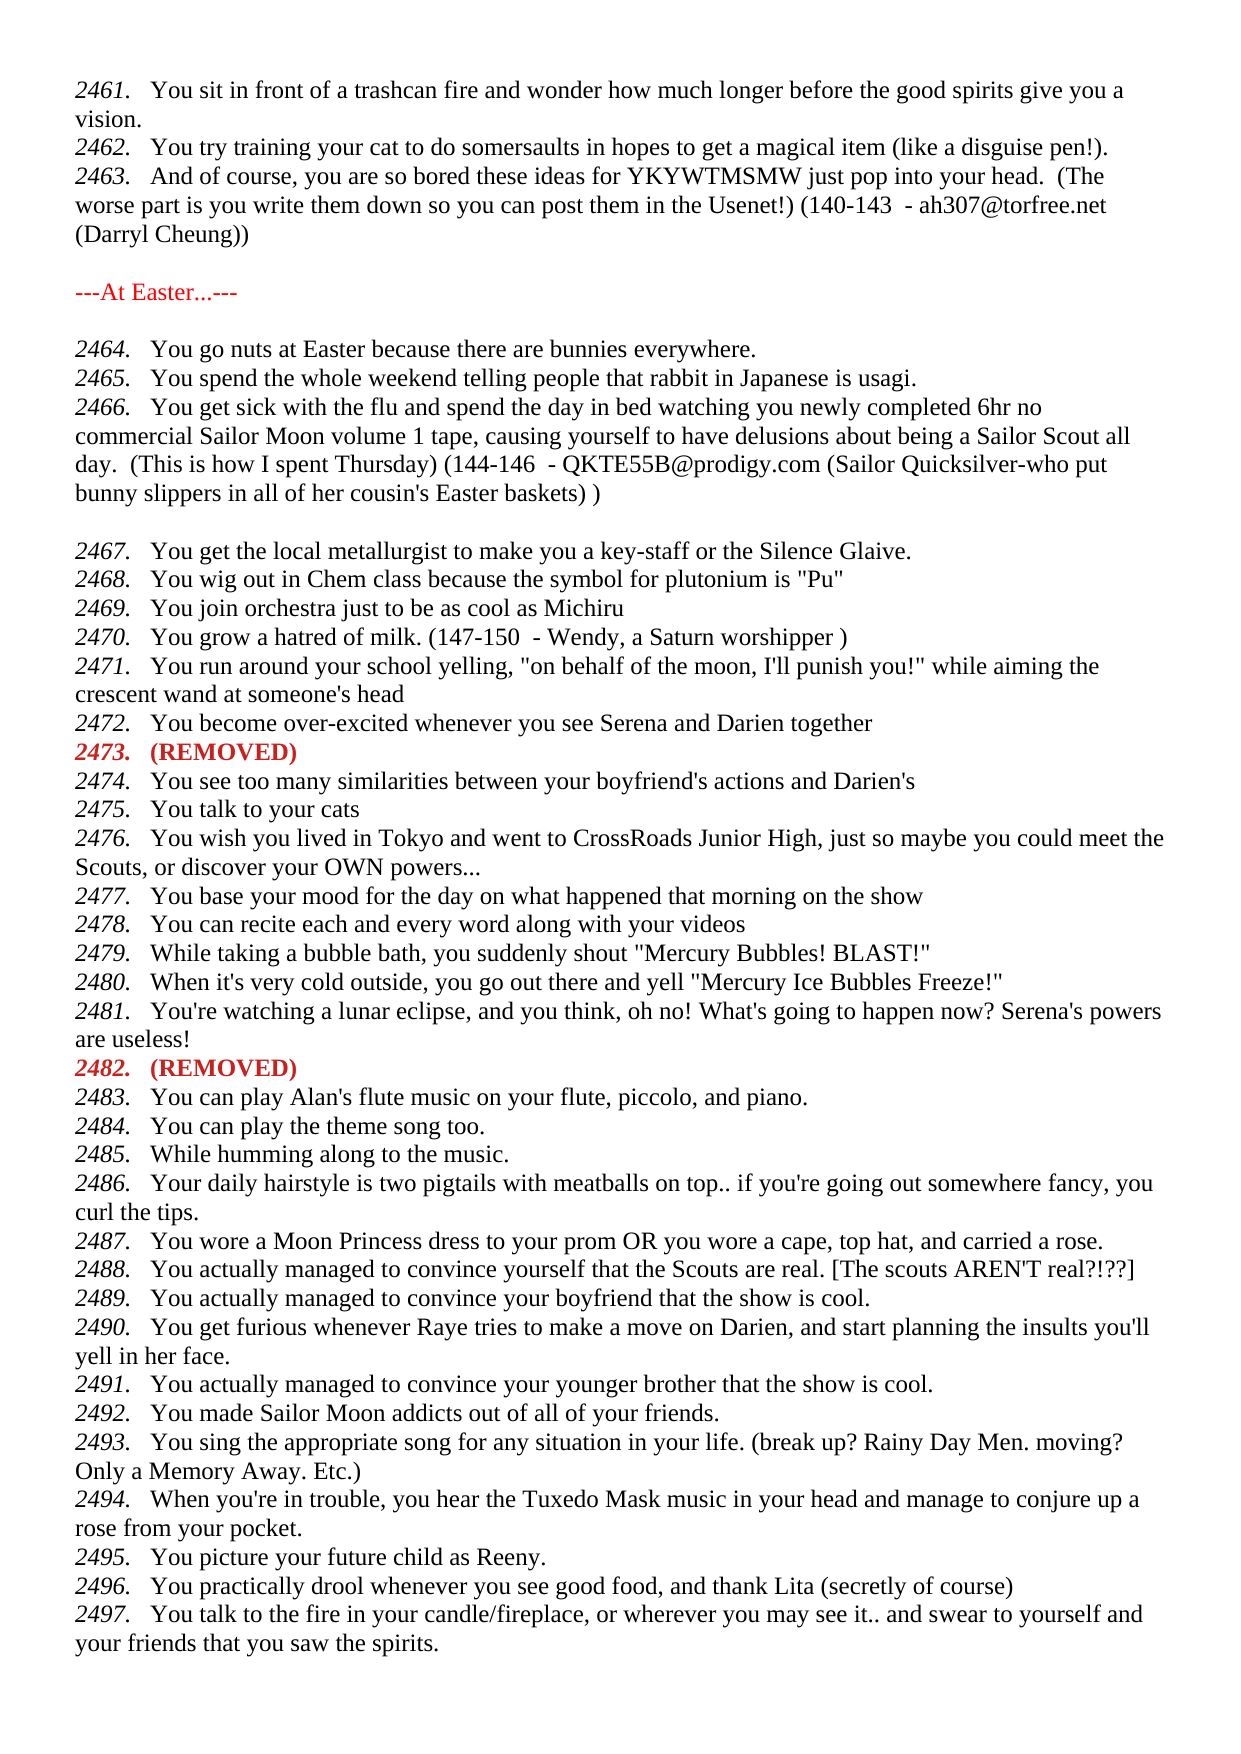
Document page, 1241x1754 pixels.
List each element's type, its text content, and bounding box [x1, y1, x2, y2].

list You actually managed to convince your boyfriend that the show is cool. [75, 1283, 1165, 1312]
list (REMOVED) [75, 1053, 1165, 1082]
list You run around your school yelling, "on behalf of the moon, I'll punish you!" while aiming the crescent wand at someone's head [75, 651, 1165, 708]
list You actually managed to convince your younger brother that the show is cool. [75, 1369, 1165, 1398]
list And of course, you are so bored these ideas for YKYWTMSMW just pop into your head. (The worse part is you write them down so you can post them in the Usenet!) (140-143 - ah307@torfree.net (Darryl Cheung)) [75, 161, 1165, 247]
list You can play Alan's flute music on your flute, piccolo, and piano. [75, 1082, 1165, 1111]
list You get sick with the flu and spend the day in bed watching you newly completed 6hr no commercial Sailor Moon volume 1 tape, causing yourself to have delusions about being a Sailor Scout all day. (This is how I spent Thursday) (144-146 - QKTE55B@prodigy.com (Sailor Quicksilver-who put bunny slippers in all of her cousin's Easter baskets) ) [75, 392, 1165, 536]
list You actually managed to convince yourself that the Scouts are real. [The scouts AREN'T real?!??] [75, 1254, 1165, 1283]
list You picture your future child as Reeny. [75, 1542, 1165, 1571]
list While humming along to the music. [75, 1139, 1165, 1168]
list You try training your cat to do somersaults in hopes to get a magical item (like a disguise pen!). [75, 132, 1165, 161]
list You talk to your cats [75, 794, 1165, 823]
list You join orchestra just to be as cool as Michiru [75, 593, 1165, 622]
list You wig out in Chem class because the symbol for plutonium is "Pu" [75, 564, 1165, 593]
list You sing the appropriate song for any situation in your life. (break up? Rainy Day Men. moving? Only a Memory Away. Etc.) [75, 1427, 1165, 1484]
list You talk to the fire in your candle/fireplace, or wherever you may see it.. and swear to yourself and your friends that you saw the spirits. [75, 1599, 1165, 1657]
list You practically drool whenever you see good food, and thank Lita (secretly of course) [75, 1571, 1165, 1599]
list You made Sailor Moon addicts out of all of your friends. [75, 1398, 1165, 1427]
list When it's very cold outside, you go out there and yell "Mercury Ice Bubbles Freeze!" [75, 967, 1165, 996]
list When you're in trouble, you hear the Tuxedo Mask music in your head and manage to conjure up a rose from your pocket. [75, 1484, 1165, 1542]
list You go nuts at Easter because there are bunnies everywhere. [75, 334, 1165, 363]
list You become over-excited whenever you see Serena and Darien together [75, 708, 1165, 737]
list You get furious whenever Raye tries to make a move on Darien, and start planning the insults you'll yell in her face. [75, 1312, 1165, 1369]
list While taking a bubble bath, you suddenly shout "Mercury Bubbles! BLAST!" [75, 938, 1165, 967]
list You wish you lived in Tokyo and went to CrossRoads Junior High, just so maybe you could meet the Scouts, or discover your OWN powers... [75, 823, 1165, 881]
list You can recite each and every word along with your videos [75, 909, 1165, 938]
list You spend the whole weekend telling people that rabbit in Japanese is usagi. [75, 363, 1165, 392]
list You get the local metallurgist to make you a key-staff or the Silence Glaive. [75, 536, 1165, 564]
list Your daily hairstyle is two pigtails with meatballs on top.. if you're going out somewhere fancy, you curl the tips. [75, 1168, 1165, 1226]
list You wore a Moon Princess dress to your prom OR you wore a cape, top hat, and carried a rose. [75, 1226, 1165, 1254]
list You can play the theme song too. [75, 1111, 1165, 1139]
list You're watching a lunar eclipse, and you think, oh no! What's going to happen now? Serena's powers are useless! [75, 996, 1165, 1053]
list You see too many similarities between your boyfriend's actions and Darien's [75, 766, 1165, 794]
list You base your mood for the day on what happened that morning on the show [75, 881, 1165, 909]
text ---At Easter...--- [75, 277, 1165, 305]
list (REMOVED) [75, 737, 1165, 766]
list You sit in front of a trashcan fire and wonder how much longer before the good spirits give you a vision. [75, 75, 1165, 132]
list You grow a hatred of milk. (147-150 - Wendy, a Saturn worshipper ) [75, 622, 1165, 651]
